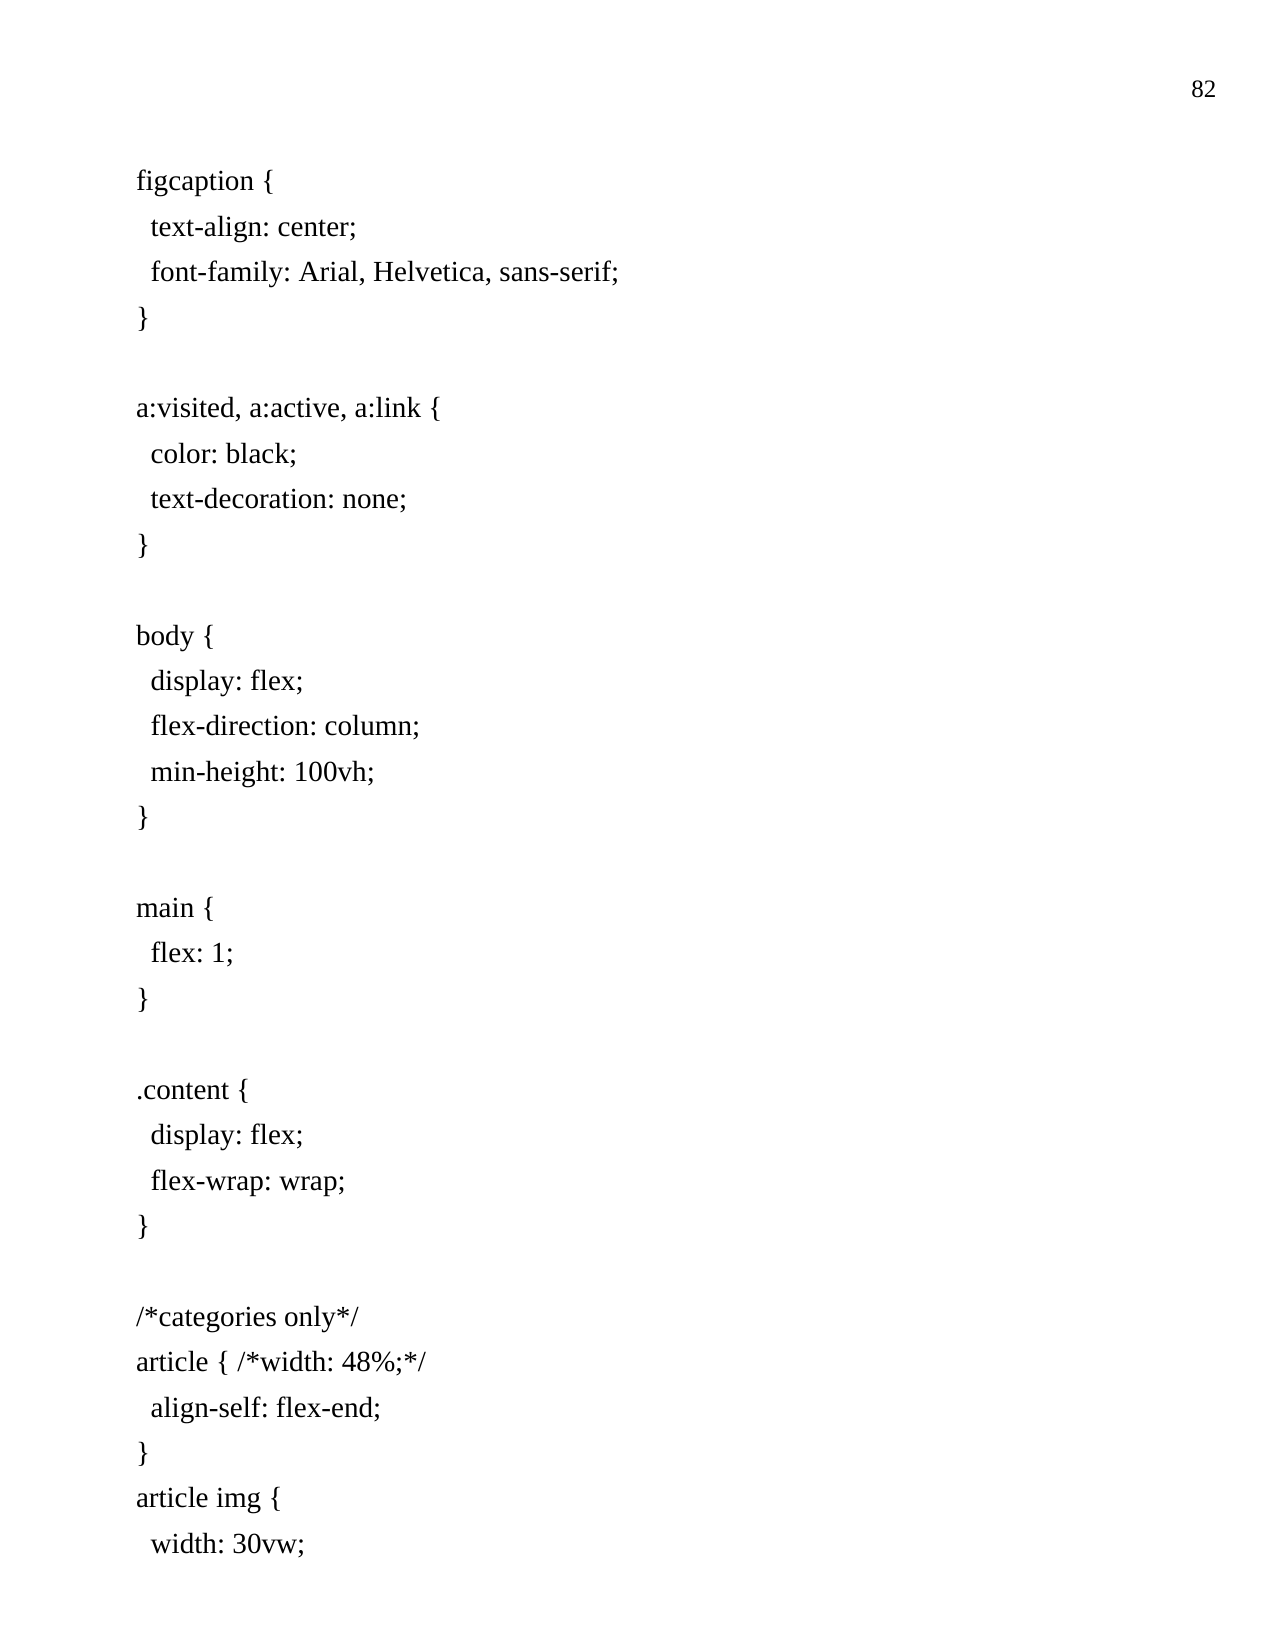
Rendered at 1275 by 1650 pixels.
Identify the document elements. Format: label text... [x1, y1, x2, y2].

text display: flex; [136, 663, 1216, 697]
text font-family: Arial, Helvetica, sans-serif; [136, 254, 1216, 288]
text figcaption { [136, 163, 1216, 197]
text main { [136, 890, 1216, 924]
text article img { [136, 1481, 1216, 1514]
text .content { [136, 1072, 1216, 1105]
text text-align: center; [136, 209, 1216, 242]
text } [136, 1435, 1216, 1469]
text article { /*width: 48%;*/ [136, 1344, 1216, 1378]
text } [136, 799, 1216, 833]
text width: 30vw; [136, 1526, 1216, 1559]
text body { [136, 618, 1216, 651]
text align-self: flex-end; [136, 1390, 1216, 1423]
text color: black; [136, 436, 1216, 469]
text } [136, 527, 1216, 560]
text /*categories only*/ [136, 1299, 1216, 1332]
text min-height: 100vh; [136, 754, 1216, 787]
text flex: 1; [136, 936, 1216, 969]
text } [136, 981, 1216, 1014]
text flex-direction: column; [136, 708, 1216, 742]
text display: flex; [136, 1117, 1216, 1151]
text } [136, 300, 1216, 333]
text a:visited, a:active, a:link { [136, 391, 1216, 424]
text flex-wrap: wrap; [136, 1163, 1216, 1196]
text } [136, 1208, 1216, 1242]
text text-decoration: none; [136, 481, 1216, 515]
